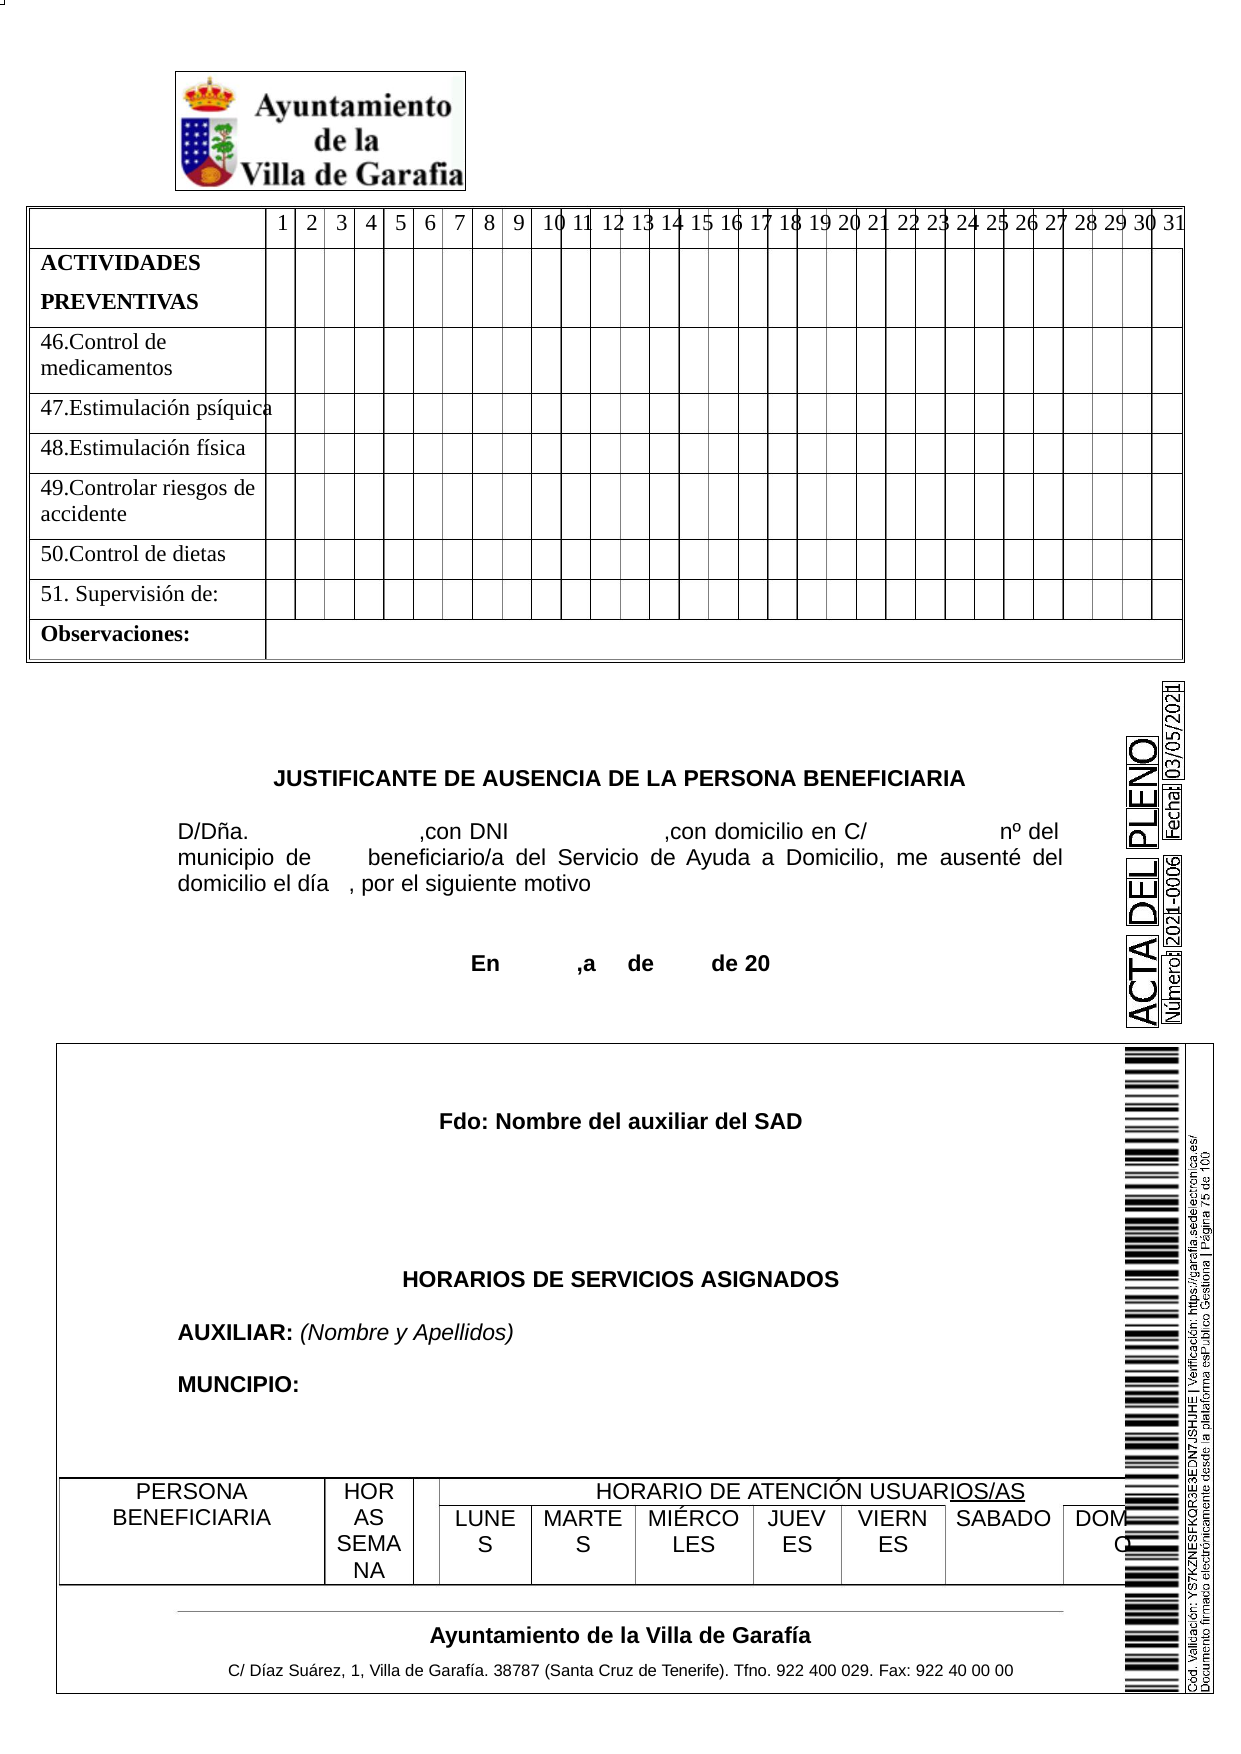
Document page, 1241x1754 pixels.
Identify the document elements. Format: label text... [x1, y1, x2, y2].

text BENEFICIARIA [112, 1505, 296, 1531]
text 9.Controlar riesgos de [52, 475, 297, 500]
text 8.Estimulación física [52, 435, 297, 460]
text 4 [40, 475, 52, 500]
text 2 3 4 5 6 7 8 9 10 11 12 13 14 15 16 17 18 19 20 21 22 23 24 25 26 27 28 29 30 31 [306, 210, 1211, 236]
text NA [353, 1558, 426, 1583]
picture [1163, 790, 1181, 839]
text 7.Estimulación psíquica [52, 395, 297, 420]
picture [1127, 737, 1158, 764]
picture [1164, 914, 1181, 946]
text municipio de [177, 845, 368, 871]
text D/Dña. [177, 819, 419, 844]
picture [1127, 936, 1158, 1027]
text [534, 819, 615, 844]
text Fdo: Nombre del auxiliar del SAD [439, 1109, 827, 1134]
text LUNE MARTE MIÉRCO JUEV VIERN SABADO DOM [454, 1506, 1154, 1532]
text medicamentos [40, 355, 198, 381]
text HOR [343, 1479, 419, 1504]
picture [1186, 1044, 1213, 1693]
picture [1163, 682, 1184, 691]
text PREVENTIVAS [40, 289, 230, 314]
text 4 [40, 435, 52, 460]
text LES [672, 1532, 740, 1558]
text PERSONA [136, 1479, 296, 1504]
text nº del [999, 819, 1083, 844]
text de 20 [711, 951, 795, 976]
text AUXILIAR: (Nombre y Apellidos) [177, 1319, 537, 1345]
picture [1163, 785, 1181, 789]
text 4 [40, 329, 52, 354]
text beneficiario/a del Servicio de Ayuda a Domicilio, me ausenté del [368, 845, 1087, 871]
text JUSTIFICANTE DE AUSENCIA DE LA PERSONA BENEFICIARIA [273, 766, 987, 792]
text S [477, 1532, 518, 1558]
picture [1163, 692, 1184, 779]
picture [176, 72, 465, 190]
text 1. Supervisión de: [52, 581, 250, 606]
text Ayuntamiento de la Villa de Garafía [429, 1623, 836, 1648]
text ,con domicilio en C/ [664, 819, 892, 844]
text O [1113, 1532, 1156, 1558]
text ES [878, 1532, 933, 1558]
text MUNCIPIO: [177, 1372, 537, 1398]
picture [1127, 879, 1158, 925]
text domicilio el día , por el siguiente motivo [177, 871, 615, 897]
text AS [354, 1505, 419, 1531]
text Observaciones: [40, 621, 216, 646]
text HORARIO DE ATENCIÓN USUARIOS/AS [596, 1479, 1154, 1504]
text ,con DNI [419, 819, 534, 844]
picture [57, 1044, 1185, 1693]
picture [27, 207, 1184, 662]
text 5 [40, 581, 52, 606]
picture [1127, 809, 1158, 848]
picture [1126, 765, 1159, 808]
text C/ Díaz Suárez, 1, Villa de Garafía. 38787 (Santa Cruz de Tenerife). Tfno. 922 400 029. Fax: 922 40 00 00 [228, 1662, 1037, 1680]
text 1 [277, 210, 306, 236]
text En [471, 951, 525, 976]
text HORARIOS DE SERVICIOS ASIGNADOS [402, 1267, 863, 1292]
text ,a de [576, 951, 679, 976]
text 0.Control de dietas [52, 541, 250, 566]
text ES [782, 1532, 837, 1558]
picture [1164, 856, 1181, 913]
text S [575, 1532, 616, 1558]
text 5 [40, 541, 52, 566]
picture [1127, 859, 1158, 878]
text 6.Control de [52, 329, 191, 354]
picture [1162, 1000, 1181, 1023]
text ACTIVIDADES [40, 250, 230, 275]
text 4 [40, 395, 52, 420]
text SEMA [336, 1531, 426, 1557]
text accidente [40, 501, 152, 527]
picture [1162, 956, 1181, 999]
